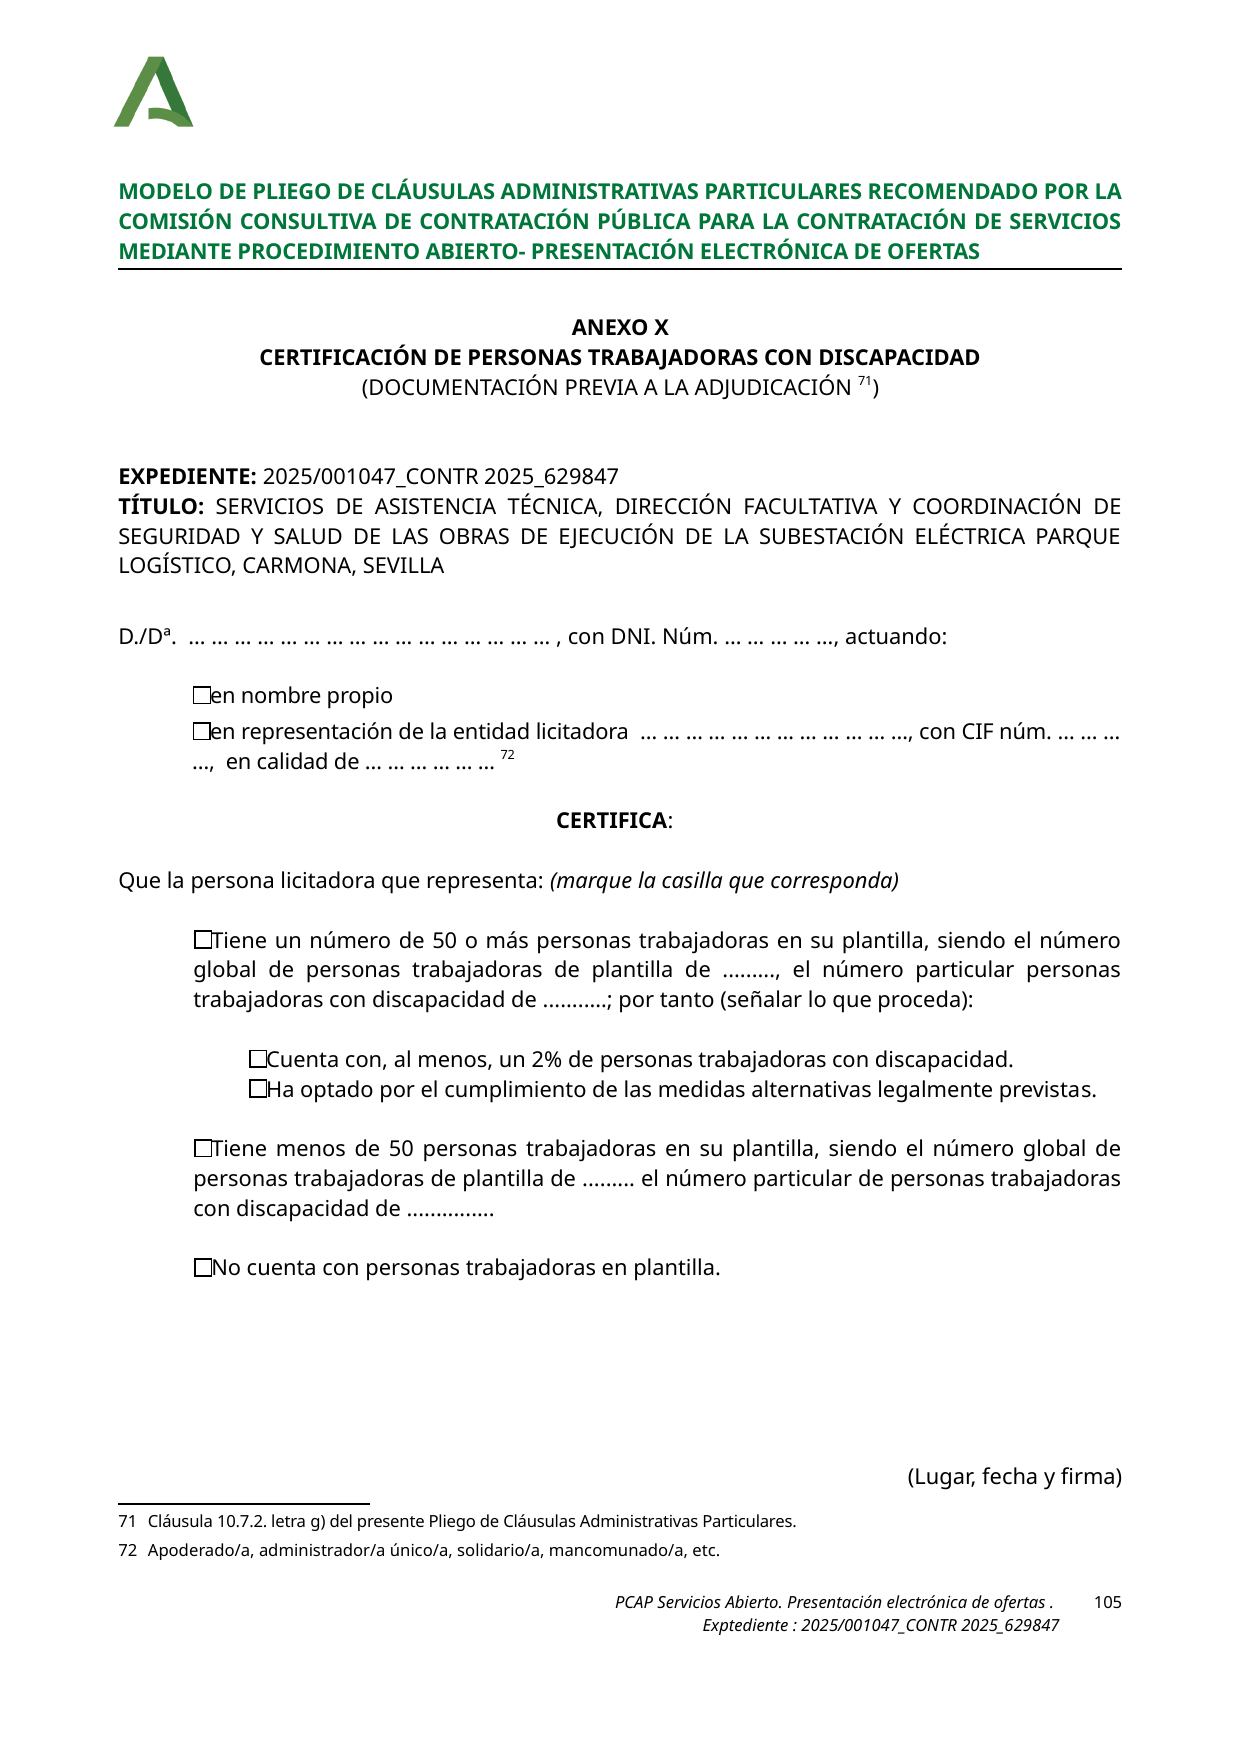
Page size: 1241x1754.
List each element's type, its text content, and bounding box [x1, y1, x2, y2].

list Cuenta con, al menos, un 2% de personas trabajadoras con discapacidad. [213, 1044, 1122, 1074]
list Tiene un número de 50 o más personas trabajadoras en su plantilla, siendo el número global de personas trabajadoras de plantilla de ........., el número particular personas trabajadoras con discapacidad de ........…; por tanto (señalar lo que proceda): [156, 925, 1122, 1014]
text (Lugar, fecha y firma) [118, 1461, 1122, 1491]
text CERTIFICA: [118, 806, 1122, 835]
list No cuenta con personas trabajadoras en plantilla. [156, 1252, 1122, 1282]
text Apoderado/a, administrador/a único/a, solidario/a, mancomunado/a, etc. [118, 1538, 1122, 1561]
text Que la persona licitadora que representa: (marque la casilla que corresponda) [118, 865, 1122, 895]
picture [109, 52, 198, 131]
text Cláusula 10.7.2. letra g) del presente Pliego de Cláusulas Administrativas Particulares. [118, 1509, 1122, 1532]
text (DOCUMENTACIÓN PREVIA A LA ADJUDICACIÓN ) [118, 372, 1122, 402]
list Ha optado por el cumplimiento de las medidas alternativas legalmente previstas. [213, 1074, 1122, 1103]
text en nombre propio [192, 680, 1122, 710]
text TÍTULO: SERVICIOS DE ASISTENCIA TÉCNICA, DIRECCIÓN FACULTATIVA Y COORDINACIÓN DE SEGURIDAD Y SALUD DE LAS OBRAS DE EJECUCIÓN DE LA SUBESTACIÓN ELÉCTRICA PARQUE LOGÍSTICO, CARMONA, SEVILLA [118, 491, 1122, 580]
text MODELO DE PLIEGO DE CLÁUSULAS ADMINISTRATIVAS PARTICULARES RECOMENDADO POR LA COMISIÓN CONSULTIVA DE CONTRATACIÓN PÚBLICA PARA LA CONTRATACIÓN DE SERVICIOS MEDIANTE PROCEDIMIENTO ABIERTO- PRESENTACIÓN ELECTRÓNICA DE OFERTAS [118, 176, 1122, 268]
list Tiene menos de 50 personas trabajadoras en su plantilla, siendo el número global de personas trabajadoras de plantilla de ......... el número particular de personas trabajadoras con discapacidad de ............... [156, 1133, 1122, 1223]
text D./Dª. … … … … … … … … … … … … … … … … , con DNI. Núm. … … … … …, actuando: [118, 621, 1122, 651]
text en representación de la entidad licitadora … … … … … … … … … … … …, con CIF núm. … … … …, en calidad de … … … … … … [192, 716, 1122, 776]
text CERTIFICACIÓN DE PERSONAS TRABAJADORAS CON DISCAPACIDAD [118, 342, 1122, 372]
text EXPEDIENTE: 2025/001047_CONTR 2025_629847 [118, 461, 1122, 491]
text ANEXO X [118, 312, 1122, 342]
